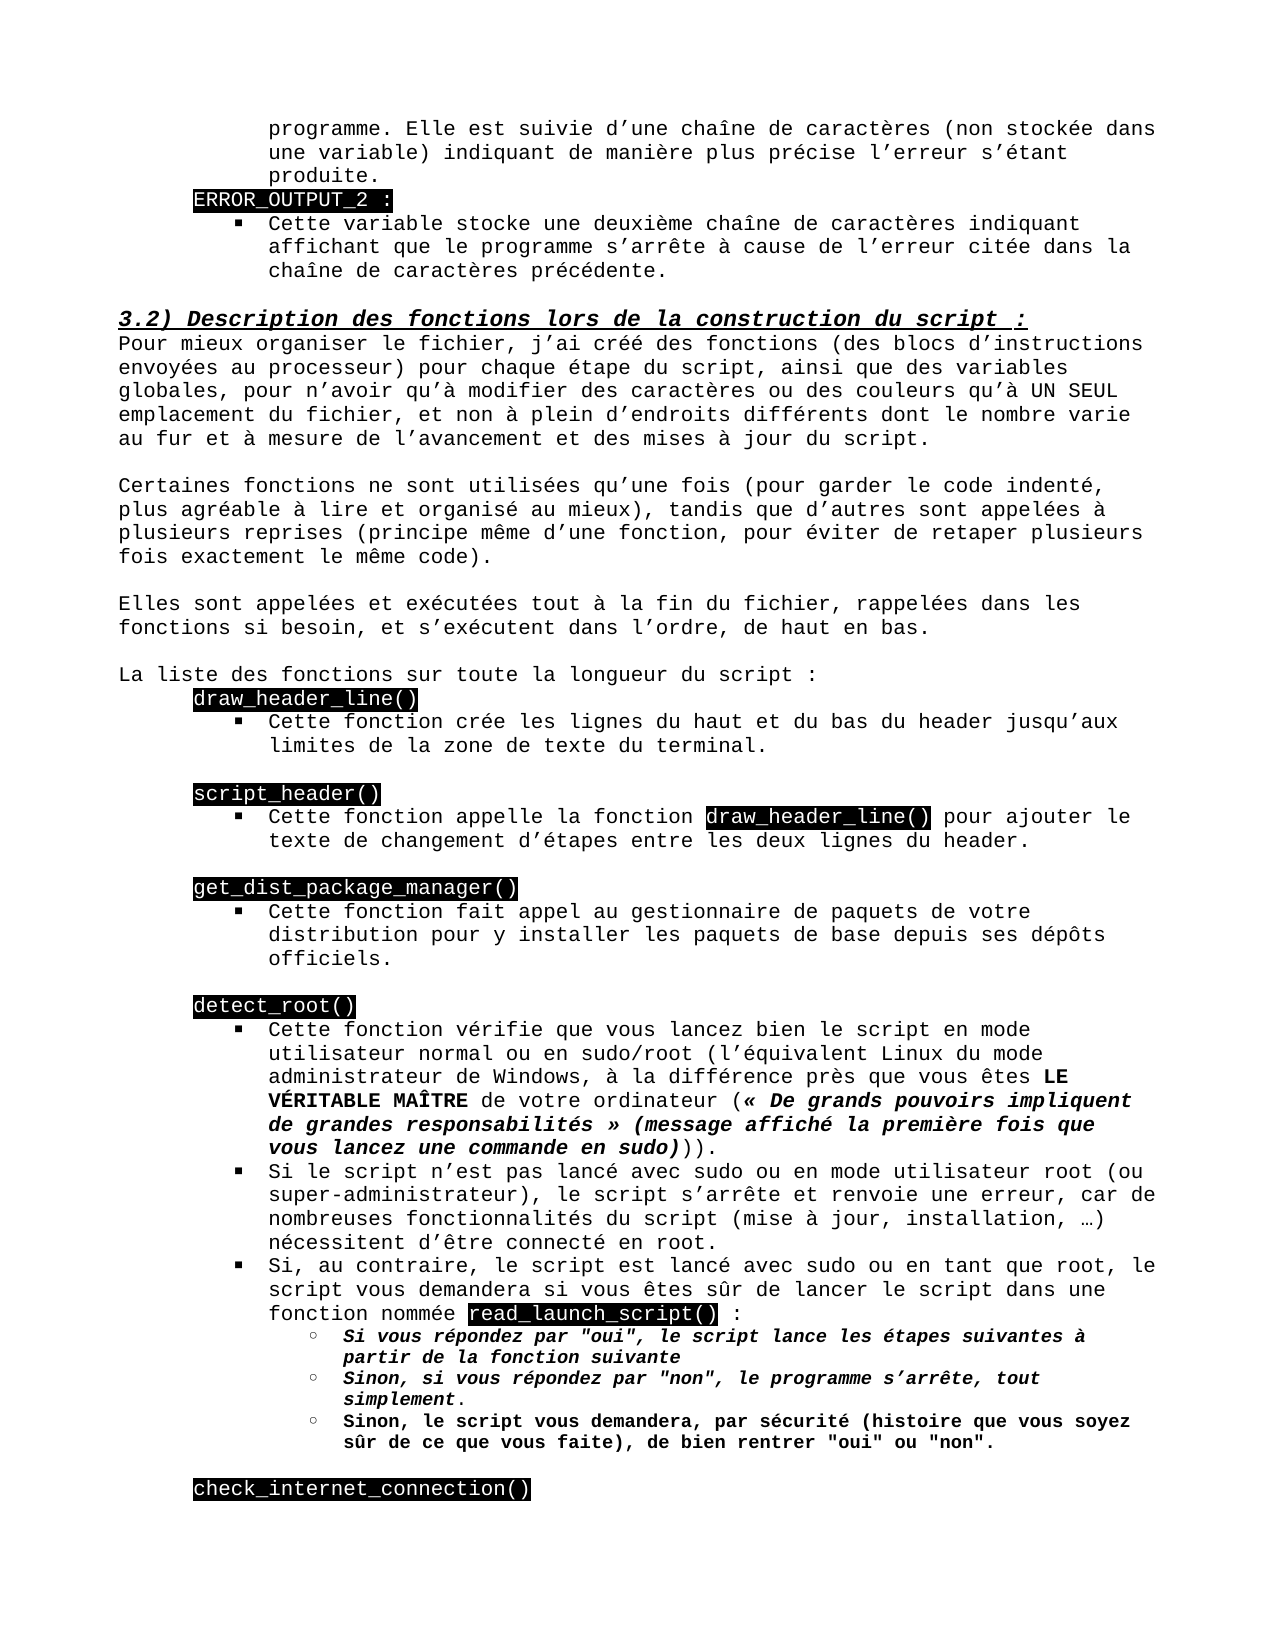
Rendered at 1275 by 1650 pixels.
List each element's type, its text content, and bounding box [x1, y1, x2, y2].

text La liste des fonctions sur toute la longueur du script : [118, 664, 1157, 688]
list Cette fonction appelle la fonction draw_header_line() pour ajouter le texte de changement d’étapes entre les deux lignes du header. [231, 806, 1157, 853]
list Sinon, si vous répondez par "non", le programme s’arrête, tout simplement. [306, 1369, 1157, 1411]
list Cette fonction vérifie que vous lancez bien le script en mode utilisateur normal ou en sudo/root (l’équivalent Linux du mode administrateur de Windows, à la différence près que vous êtes LE VÉRITABLE MAÎTRE de votre ordinateur (« De grands pouvoirs impliquent de grandes responsabilités » (message affiché la première fois que vous lancez une commande en sudo))). [231, 1019, 1157, 1161]
text Certaines fonctions ne sont utilisées qu’une fois (pour garder le code indenté, plus agréable à lire et organisé au mieux), tandis que d’autres sont appelées à plusieurs reprises (principe même d’une fonction, pour éviter de retaper plusieurs fois exactement le même code). [118, 475, 1157, 570]
list Cette fonction fait appel au gestionnaire de paquets de votre distribution pour y installer les paquets de base depuis ses dépôts officiels. [231, 901, 1157, 972]
list Sinon, le script vous demandera, par sécurité (histoire que vous soyez sûr de ce que vous faite), de bien rentrer "oui" ou "non". [306, 1411, 1157, 1454]
list Si, au contraire, le script est lancé avec sudo ou en tant que root, le script vous demandera si vous êtes sûr de lancer le script dans une fonction nommée read_launch_script() : [231, 1255, 1157, 1326]
list draw_header_line() [156, 688, 1157, 712]
list detect_root() [156, 995, 1157, 1019]
list Si le script n’est pas lancé avec sudo ou en mode utilisateur root (ou super-administrateur), le script s’arrête et renvoie une erreur, car de nombreuses fonctionnalités du script (mise à jour, installation, …) nécessitent d’être connecté en root. [231, 1161, 1157, 1255]
list script_header() [156, 782, 1157, 806]
list Si vous répondez par "oui", le script lance les étapes suivantes à partir de la fonction suivante [306, 1326, 1157, 1369]
list Cette fonction crée les lignes du haut et du bas du header jusqu’aux limites de la zone de texte du terminal. [231, 712, 1157, 759]
text Pour mieux organiser le fichier, j’ai créé des fonctions (des blocs d’instructions envoyées au processeur) pour chaque étape du script, ainsi que des variables globales, pour n’avoir qu’à modifier des caractères ou des couleurs qu’à UN SEUL emplacement du fichier, et non à plein d’endroits différents dont le nombre varie au fur et à mesure de l’avancement et des mises à jour du script. [118, 333, 1157, 451]
list check_internet_connection() [156, 1477, 1157, 1501]
list Cette variable stocke une deuxième chaîne de caractères indiquant affichant que le programme s’arrête à cause de l’erreur citée dans la chaîne de caractères précédente. [231, 213, 1157, 284]
text Elles sont appelées et exécutées tout à la fin du fichier, rappelées dans les fonctions si besoin, et s’exécutent dans l’ordre, de haut en bas. [118, 593, 1157, 641]
list ERROR_OUTPUT_2 : [156, 189, 1157, 213]
list get_dist_package_manager() [156, 877, 1157, 901]
list programme. Elle est suivie d’une chaîne de caractères (non stockée dans une variable) indiquant de manière plus précise l’erreur s’étant produite. [231, 118, 1157, 189]
text 3.2) Description des fonctions lors de la construction du script : [118, 307, 1157, 333]
